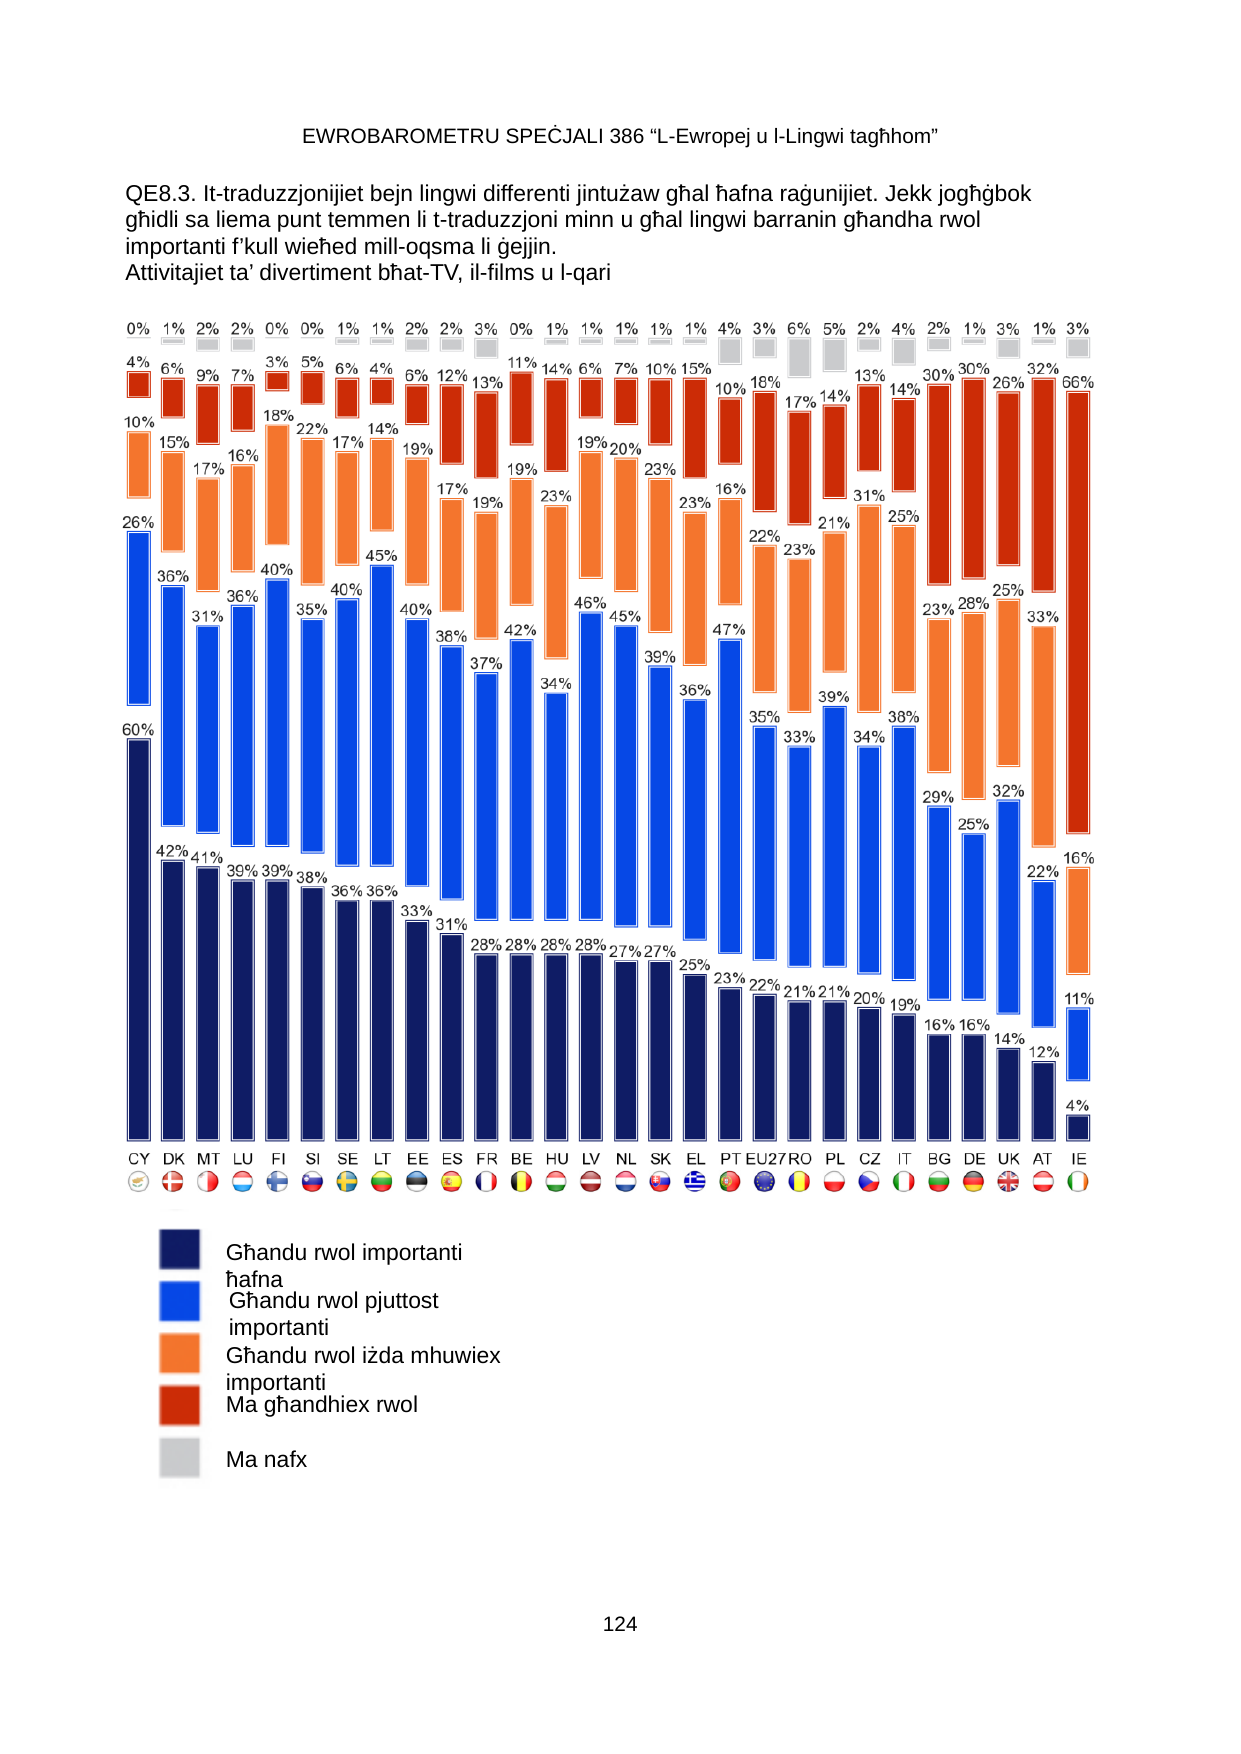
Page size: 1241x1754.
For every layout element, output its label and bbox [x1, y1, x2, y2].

picture [108, 307, 1101, 1198]
picture [122, 1209, 212, 1493]
